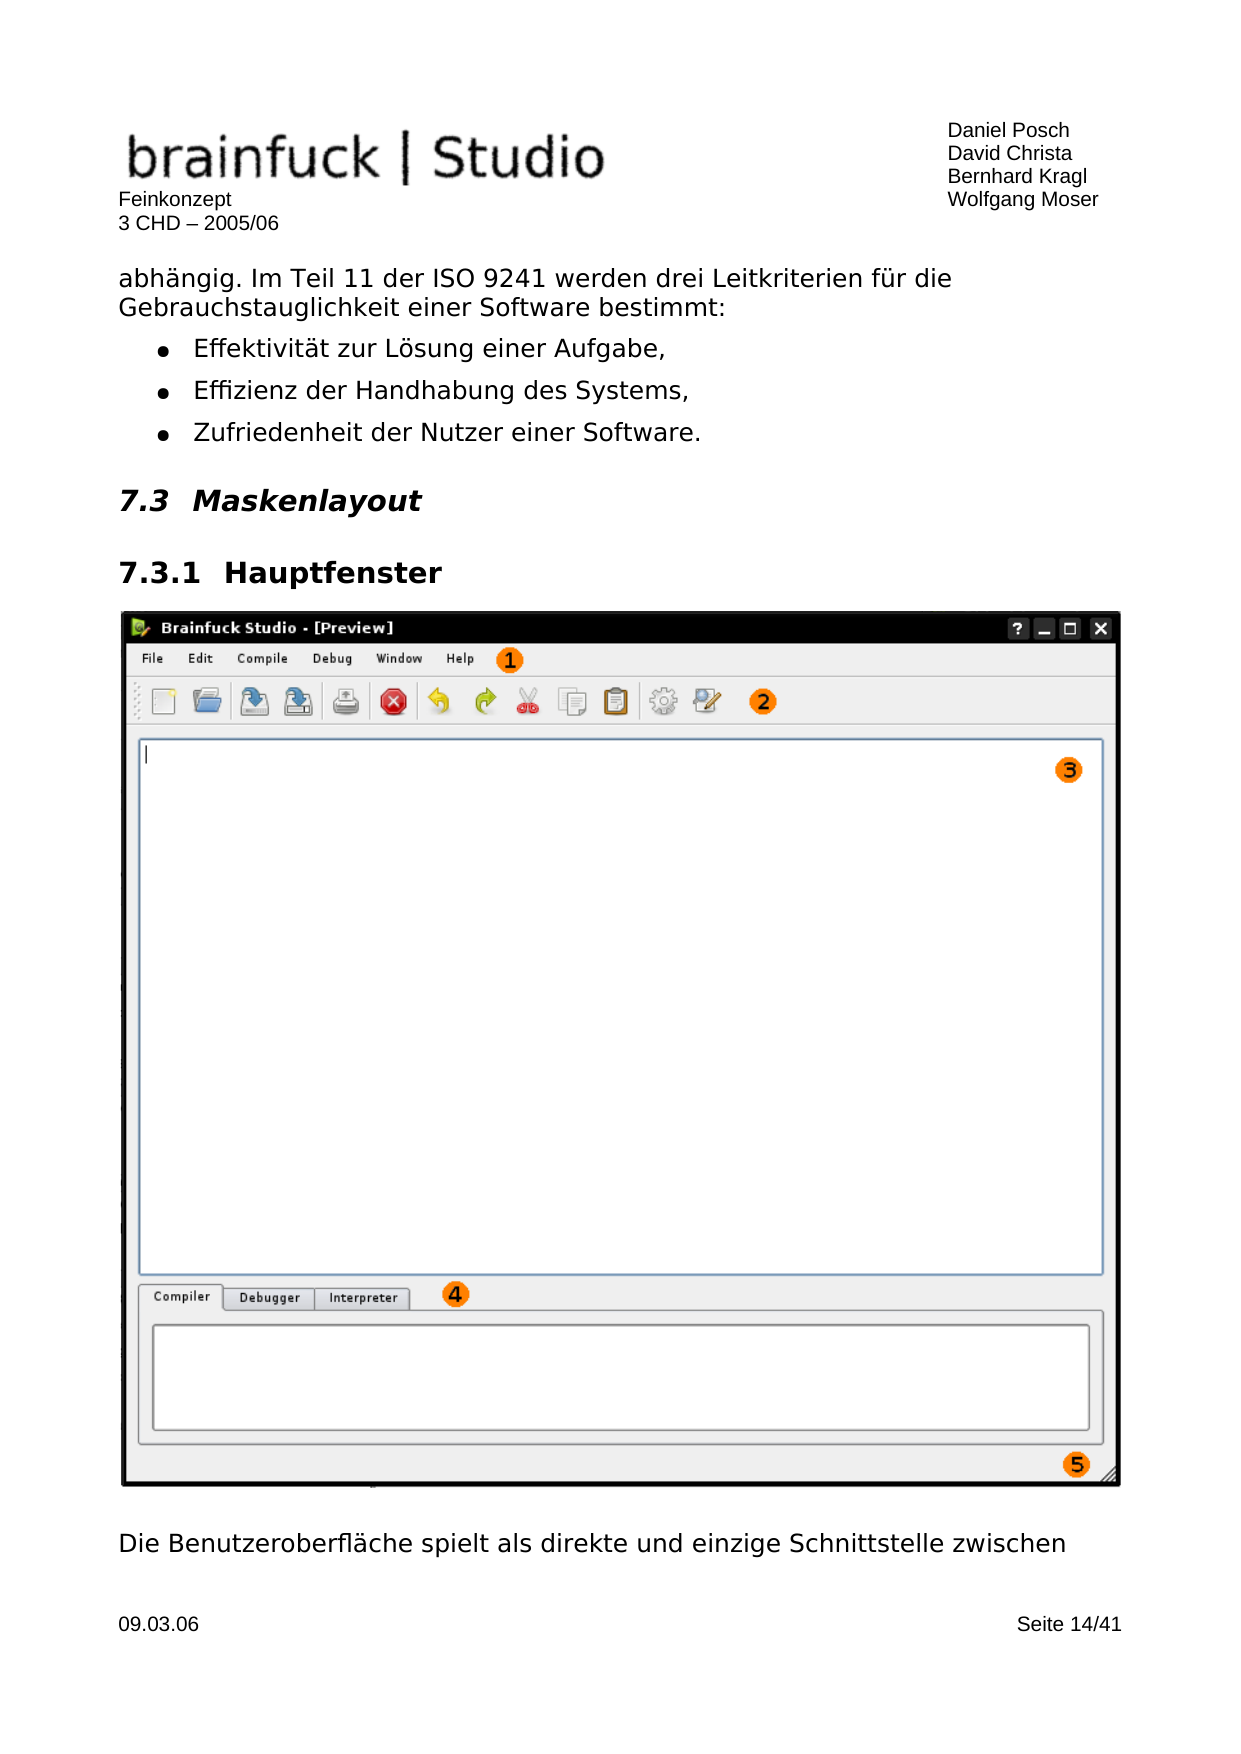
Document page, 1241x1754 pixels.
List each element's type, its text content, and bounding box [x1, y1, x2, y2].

list Effizienz der Handhabung des Systems, [156, 376, 1122, 405]
picture [118, 118, 609, 187]
picture [120, 611, 1121, 1488]
list Effektivität zur Lösung einer Aufgabe, [156, 334, 1122, 364]
text abhängig. Im Teil 11 der ISO 9241 werden drei Leitkriterien für die Gebrauchstauglichkeit einer Software bestimmt: [118, 264, 1122, 322]
subtitle Maskenlayout [118, 484, 1122, 518]
subtitle Hauptfenster [118, 556, 1122, 590]
text Die Benutzeroberfläche spielt als direkte und einzige Schnittstelle zwischen [118, 1529, 1122, 1558]
list Zufriedenheit der Nutzer einer Software. [156, 418, 1122, 447]
